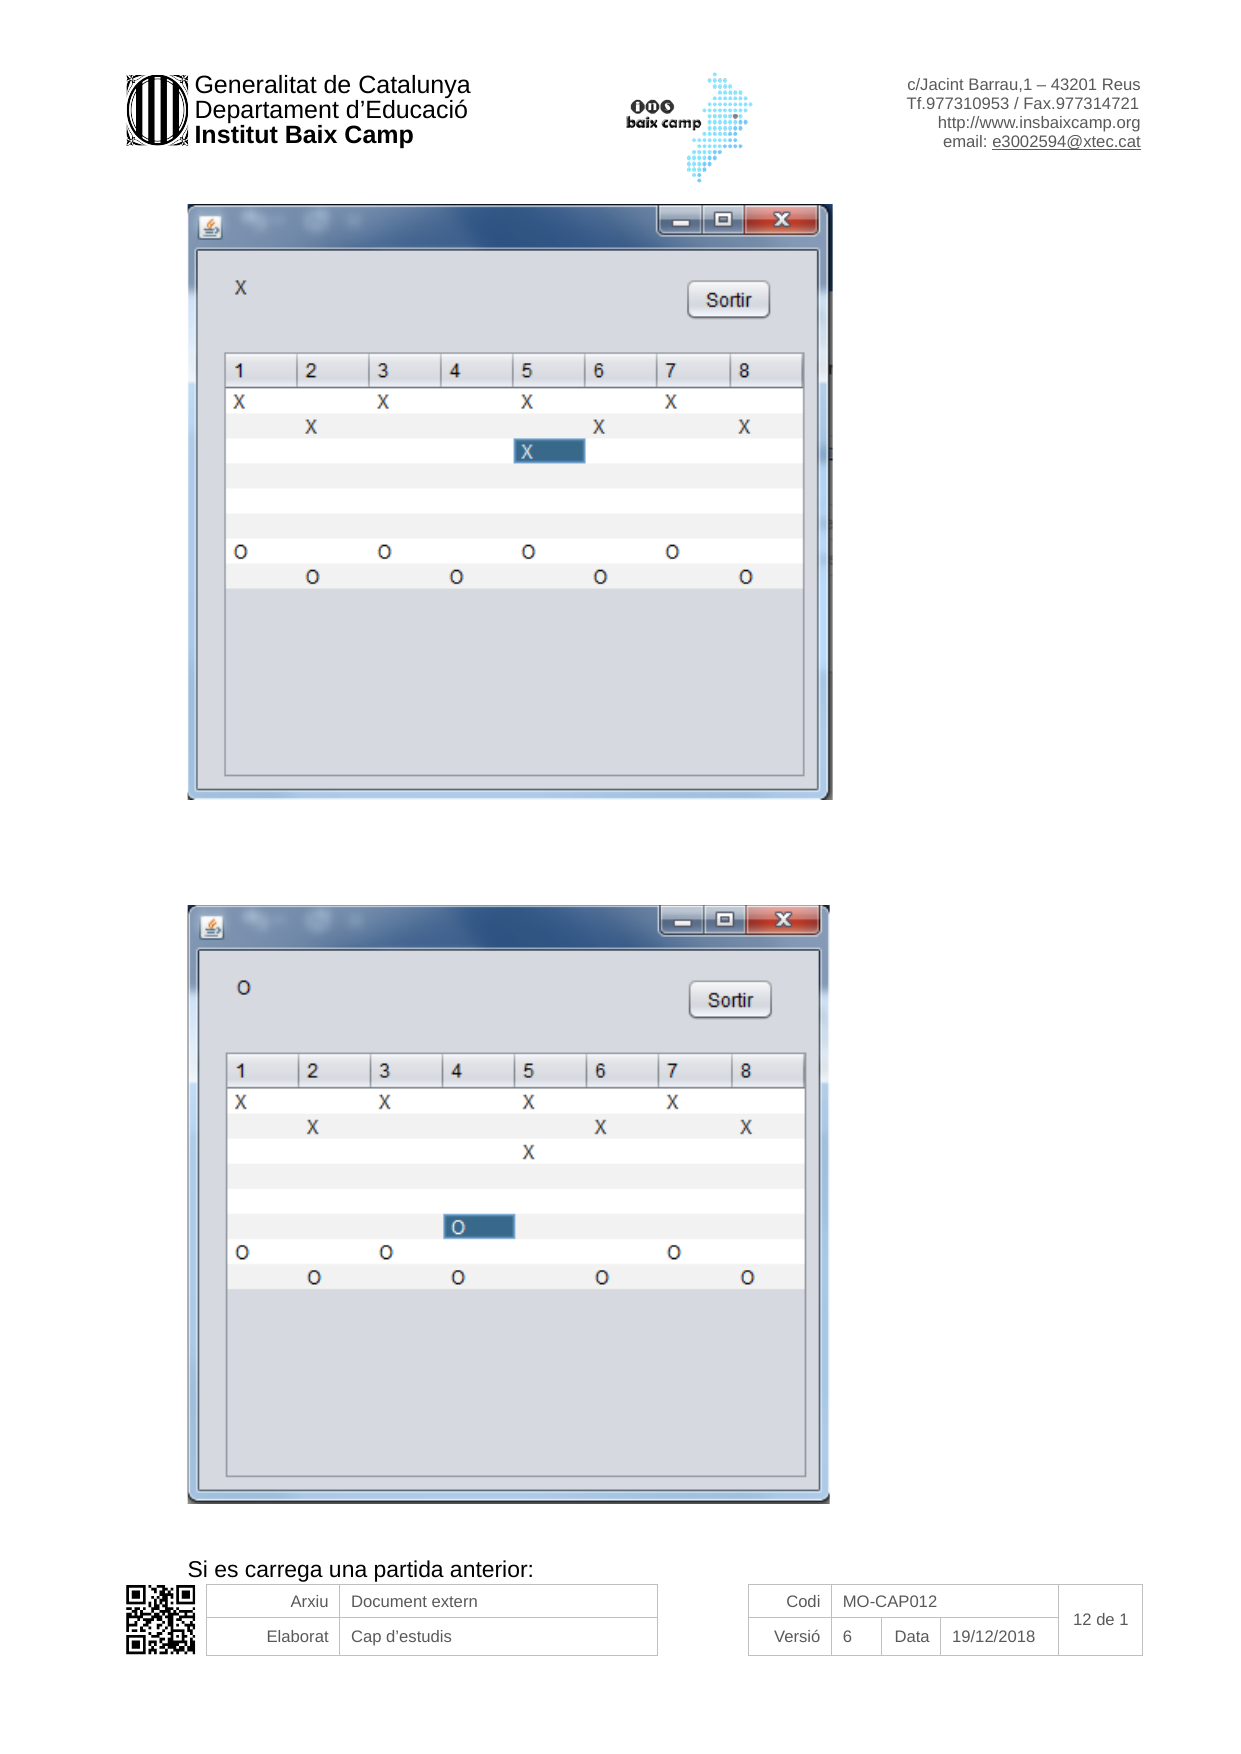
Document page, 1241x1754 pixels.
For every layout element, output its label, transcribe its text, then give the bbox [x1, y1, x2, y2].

picture [187, 905, 830, 1504]
text Si es carrega una partida anterior: [187, 1556, 1137, 1582]
picture [126, 75, 189, 146]
picture [187, 204, 833, 800]
picture [621, 58, 754, 192]
